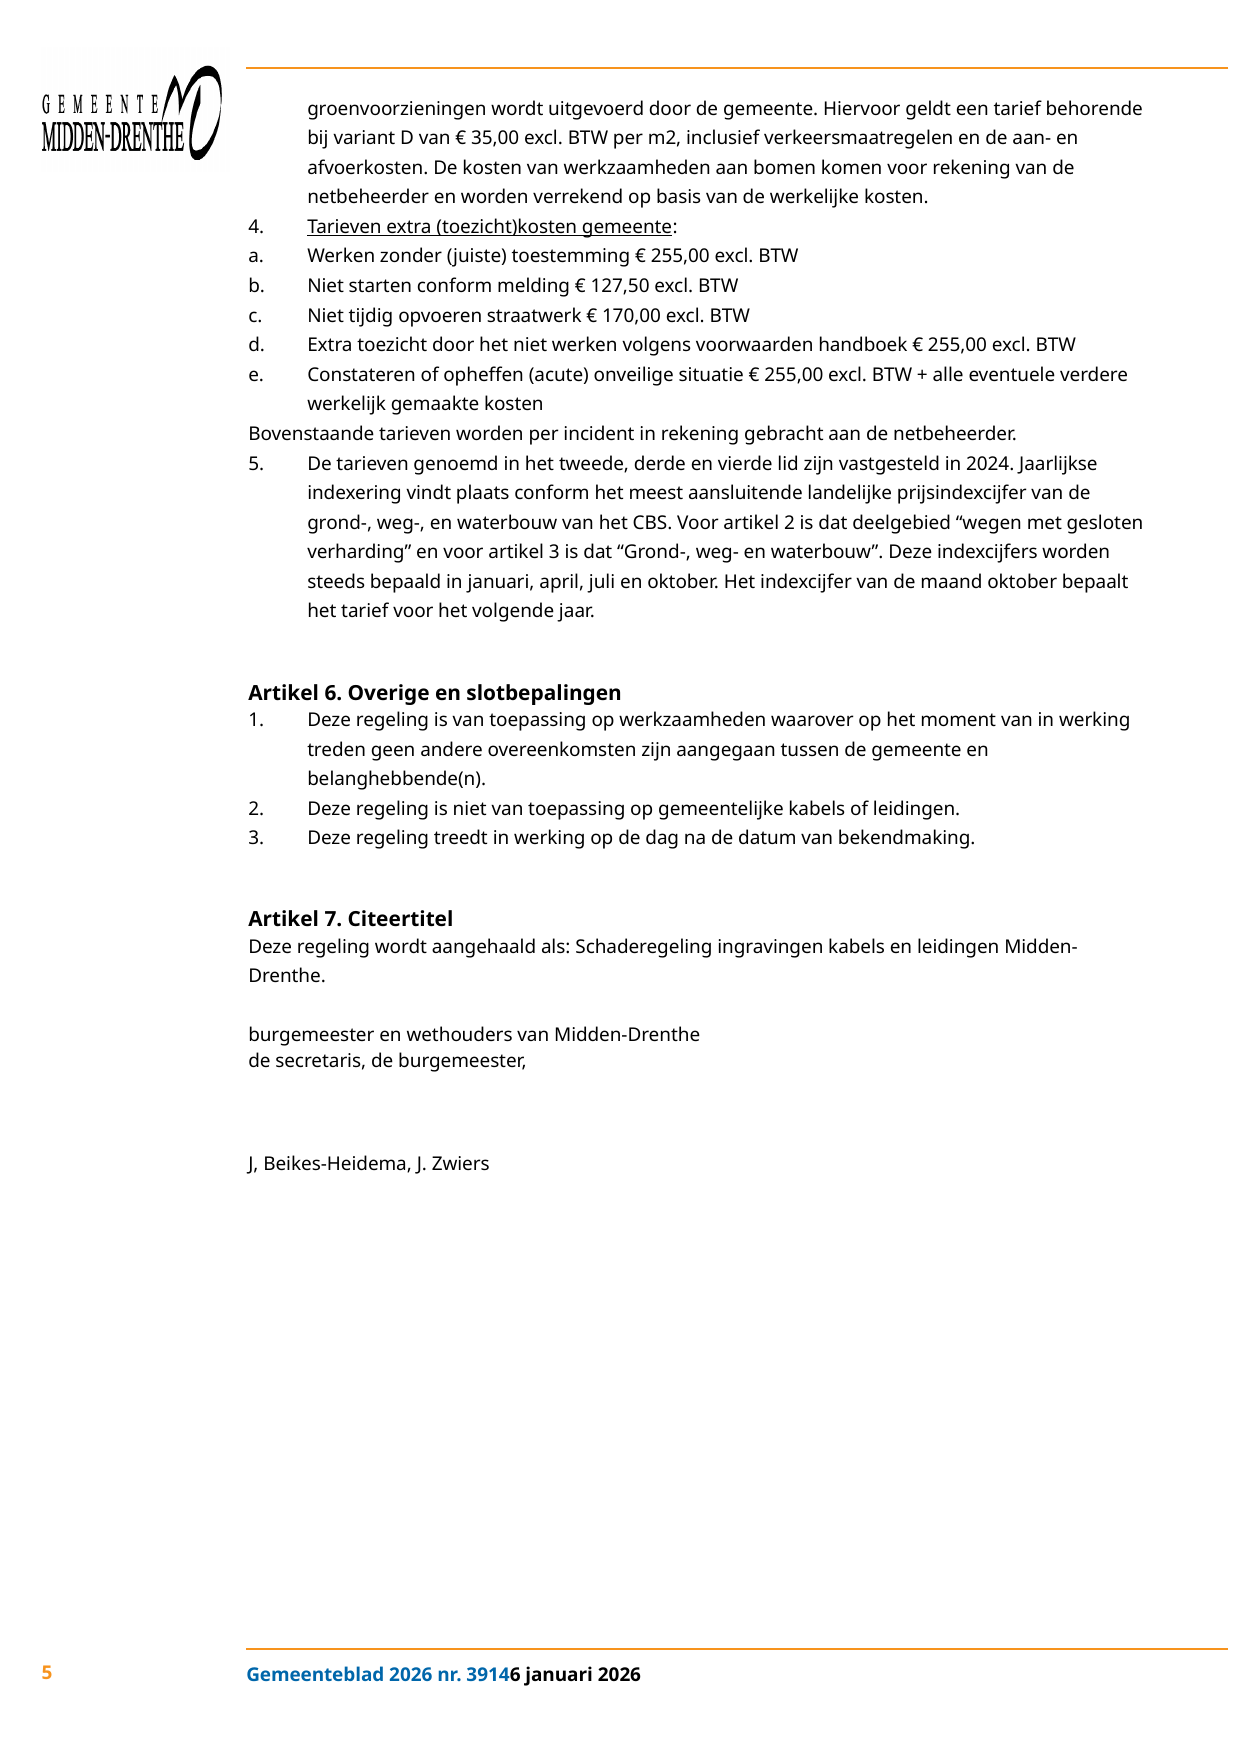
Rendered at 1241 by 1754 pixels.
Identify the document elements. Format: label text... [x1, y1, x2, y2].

list Deze regeling is van toepassing op werkzaamheden waarover op het moment van in werking treden geen andere overeenkomsten zijn aangegaan tussen de gemeente en belanghebbende(n). [248, 706, 1152, 791]
text Artikel 6. Overige en slotbepalingen [248, 678, 1152, 706]
list Niet tijdig opvoeren straatwerk € 170,00 excl. BTW [248, 302, 1152, 328]
list Constateren of opheffen (acute) onveilige situatie € 255,00 excl. BTW + alle eventuele verdere werkelijk gemaakte kosten [248, 361, 1152, 416]
list Deze regeling treedt in werking op de dag na de datum van bekendmaking. [248, 824, 1152, 850]
list Werken zonder (juiste) toestemming € 255,00 excl. BTW [248, 243, 1152, 268]
list Deze regeling is niet van toepassing op gemeentelijke kabels of leidingen. [248, 795, 1152, 821]
picture [41, 47, 231, 172]
text de secretaris, de burgemeester, [248, 1047, 1152, 1073]
text J, Beikes-Heidema, J. Zwiers [248, 1150, 1152, 1176]
list groenvoorzieningen wordt uitgevoerd door de gemeente. Hiervoor geldt een tarief behorende bij variant D van € 35,00 excl. BTW per m2, inclusief verkeersmaatregelen en de aan- en afvoerkosten. De kosten van werkzaamheden aan bomen komen voor rekening van de netbeheerder en worden verrekend op basis van de werkelijke kosten. [248, 95, 1152, 209]
list De tarieven genoemd in het tweede, derde en vierde lid zijn vastgesteld in 2024. Jaarlijkse indexering vindt plaats conform het meest aansluitende landelijke prijsindexcijfer van de grond-, weg-, en waterbouw van het CBS. Voor artikel 2 is dat deelgebied “wegen met gesloten verharding” en voor artikel 3 is dat “Grond-, weg- en waterbouw”. Deze indexcijfers worden steeds bepaald in januari, april, juli en oktober. Het indexcijfer van de maand oktober bepaalt het tarief voor het volgende jaar. [248, 450, 1152, 623]
text Bovenstaande tarieven worden per incident in rekening gebracht aan de netbeheerder. [248, 420, 1152, 446]
list Niet starten conform melding € 127,50 excl. BTW [248, 272, 1152, 298]
list Tarieven extra (toezicht)kosten gemeente: [248, 213, 1152, 239]
text Artikel 7. Citeertitel [248, 904, 1152, 933]
text burgemeester en wethouders van Midden-Drenthe [248, 1022, 1152, 1047]
text Deze regeling wordt aangehaald als: Schaderegeling ingravingen kabels en leidingen Midden-Drenthe. [248, 933, 1152, 988]
list Extra toezicht door het niet werken volgens voorwaarden handboek € 255,00 excl. BTW [248, 331, 1152, 357]
